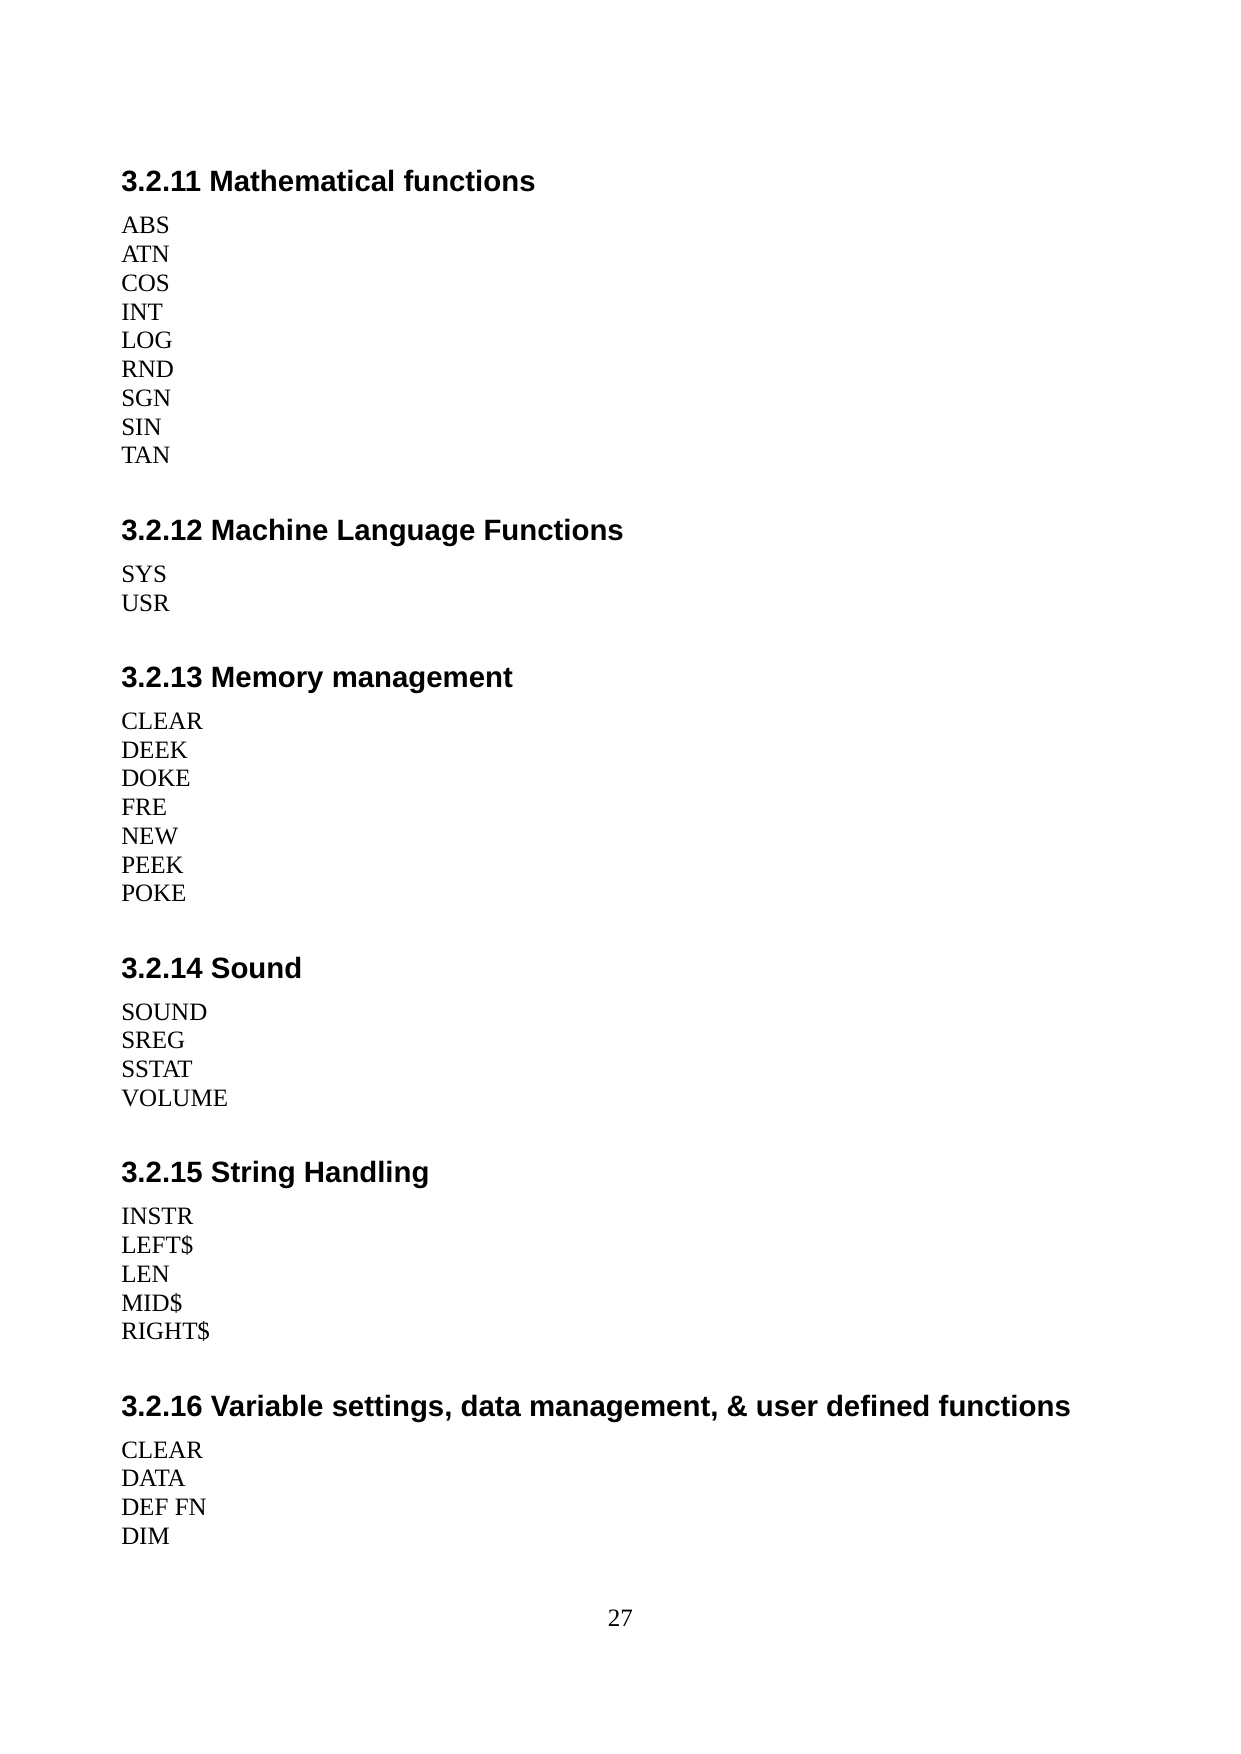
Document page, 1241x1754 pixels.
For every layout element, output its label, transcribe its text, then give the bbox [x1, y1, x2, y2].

text POKE [121, 878, 1119, 907]
text CLEAR [121, 706, 1119, 735]
text DEEK [121, 735, 1119, 763]
text PEEK [121, 850, 1119, 878]
text RIGHT$ [121, 1316, 1119, 1345]
text TAN [121, 441, 1119, 469]
subtitle 3.2.13 Memory management [121, 660, 1119, 693]
text LEFT$ [121, 1230, 1119, 1259]
text SGN [121, 383, 1119, 412]
text VOLUME [121, 1083, 1119, 1112]
subtitle 3.2.16 Variable settings, data management, & user defined functions [121, 1388, 1119, 1422]
text SYS [121, 559, 1119, 588]
text SIN [121, 412, 1119, 441]
text USR [121, 588, 1119, 616]
text DEF FN [121, 1492, 1119, 1521]
subtitle 3.2.11 Mathematical functions [121, 164, 1119, 198]
subtitle 3.2.14 Sound [121, 951, 1119, 984]
text RND [121, 354, 1119, 383]
text SSTAT [121, 1054, 1119, 1083]
text LEN [121, 1259, 1119, 1288]
text MID$ [121, 1288, 1119, 1316]
text ABS [121, 211, 1119, 239]
text FRE [121, 792, 1119, 821]
text SREG [121, 1026, 1119, 1054]
subtitle 3.2.12 Machine Language Functions [121, 513, 1119, 546]
text COS [121, 268, 1119, 297]
text DIM [121, 1521, 1119, 1550]
text INT [121, 297, 1119, 326]
text SOUND [121, 997, 1119, 1026]
text NEW [121, 821, 1119, 850]
text LOG [121, 326, 1119, 354]
text INSTR [121, 1201, 1119, 1230]
text CLEAR [121, 1435, 1119, 1463]
text DATA [121, 1463, 1119, 1492]
text ATN [121, 239, 1119, 268]
text DOKE [121, 763, 1119, 792]
subtitle 3.2.15 String Handling [121, 1155, 1119, 1189]
